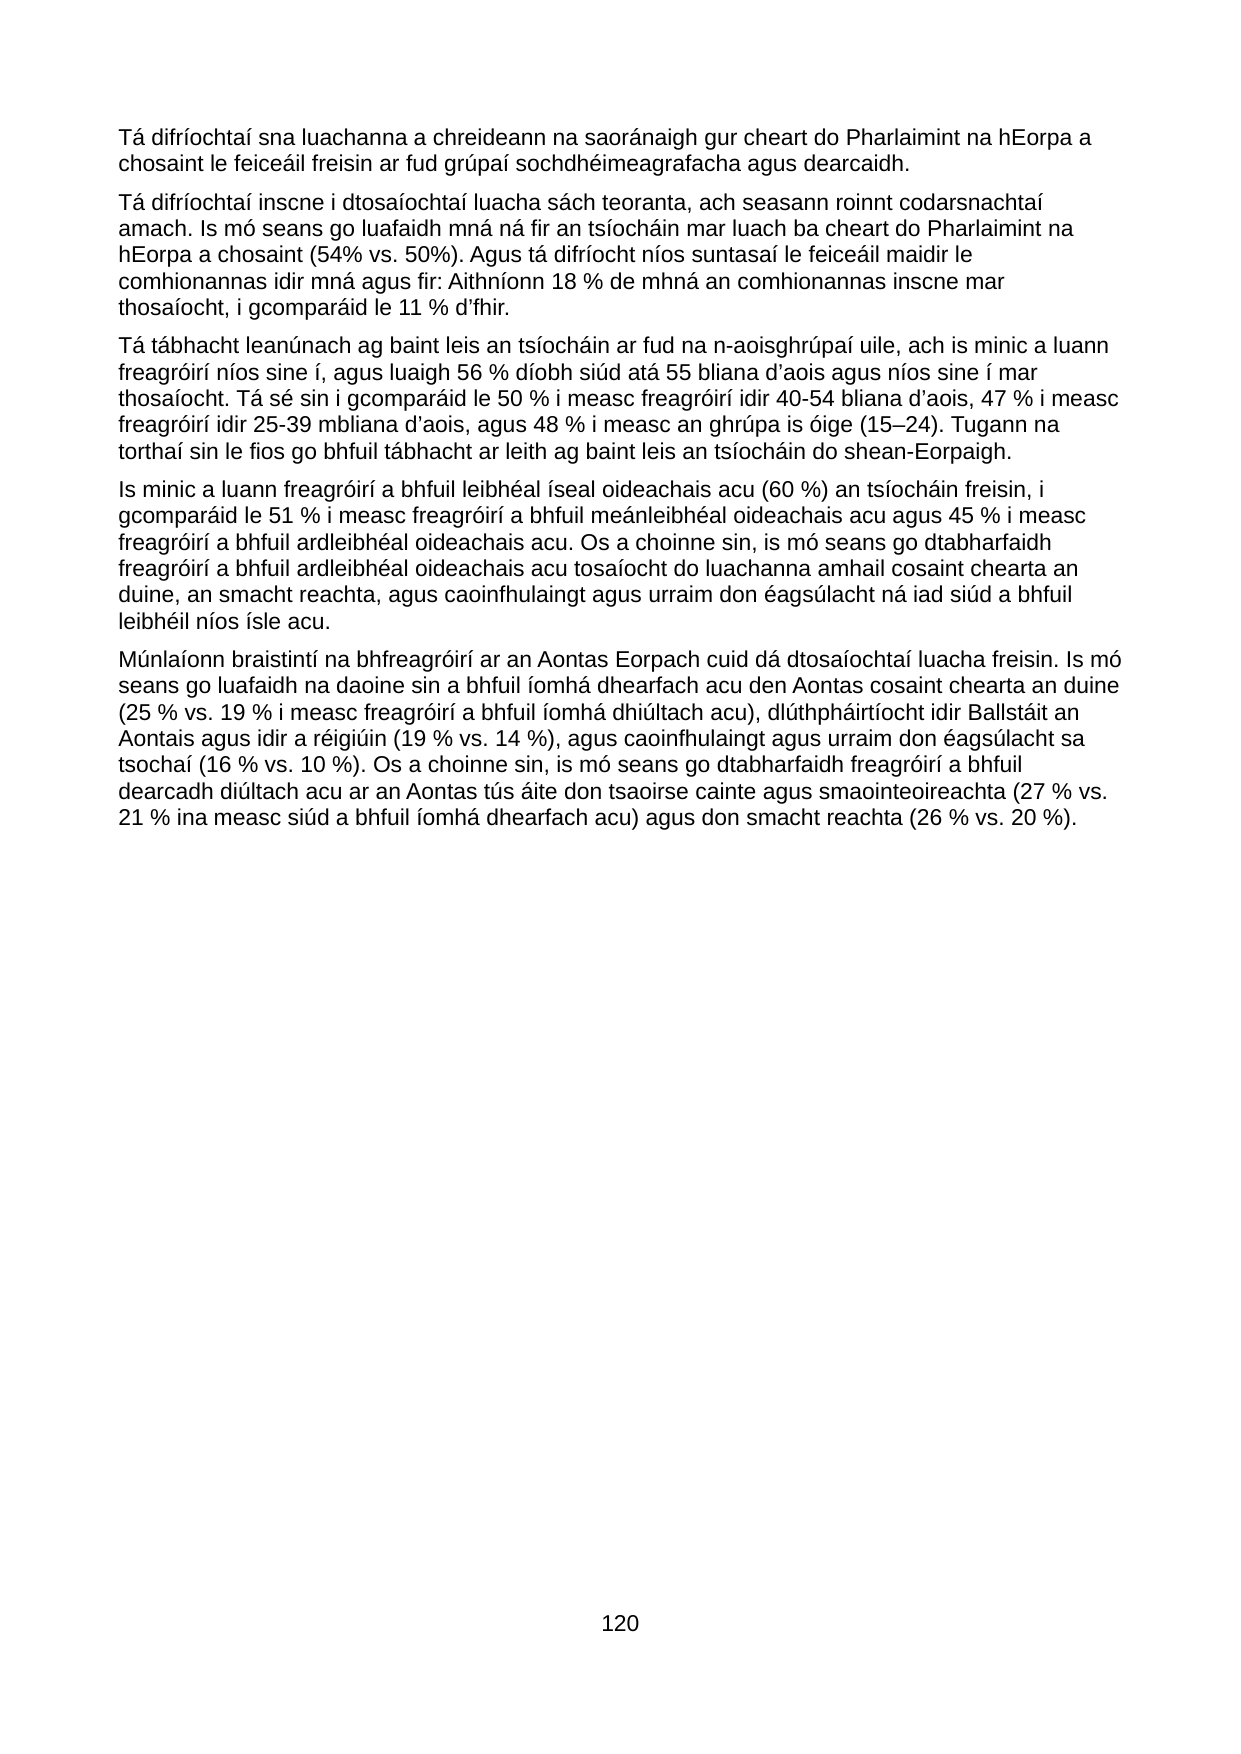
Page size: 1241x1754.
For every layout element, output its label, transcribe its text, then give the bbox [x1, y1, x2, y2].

text Tá difríochtaí sna luachanna a chreideann na saoránaigh gur cheart do Pharlaimint na hEorpa a chosaint le feiceáil freisin ar fud grúpaí sochdhéimeagrafacha agus dearcaidh. [118, 124, 1122, 177]
text Tá tábhacht leanúnach ag baint leis an tsíocháin ar fud na n-aoisghrúpaí uile, ach is minic a luann freagróirí níos sine í, agus luaigh 56 % díobh siúd atá 55 bliana d’aois agus níos sine í mar thosaíocht. Tá sé sin i gcomparáid le 50 % i measc freagróirí idir 40-54 bliana d’aois, 47 % i measc freagróirí idir 25-39 mbliana d’aois, agus 48 % i measc an ghrúpa is óige (15–24). Tugann na torthaí sin le fios go bhfuil tábhacht ar leith ag baint leis an tsíocháin do shean-Eorpaigh. [118, 332, 1122, 464]
text Tá difríochtaí inscne i dtosaíochtaí luacha sách teoranta, ach seasann roinnt codarsnachtaí amach. Is mó seans go luafaidh mná ná fir an tsíocháin mar luach ba cheart do Pharlaimint na hEorpa a chosaint (54% vs. 50%). Agus tá difríocht níos suntasaí le feiceáil maidir le comhionannas idir mná agus fir: Aithníonn 18 % de mhná an comhionannas inscne mar thosaíocht, i gcomparáid le 11 % d’fhir. [118, 189, 1122, 320]
text Múnlaíonn braistintí na bhfreagróirí ar an Aontas Eorpach cuid dá dtosaíochtaí luacha freisin. Is mó seans go luafaidh na daoine sin a bhfuil íomhá dhearfach acu den Aontas cosaint chearta an duine (25 % vs. 19 % i measc freagróirí a bhfuil íomhá dhiúltach acu), dlúthpháirtíocht idir Ballstáit an Aontais agus idir a réigiúin (19 % vs. 14 %), agus caoinfhulaingt agus urraim don éagsúlacht sa tsochaí (16 % vs. 10 %). Os a choinne sin, is mó seans go dtabharfaidh freagróirí a bhfuil dearcadh diúltach acu ar an Aontas tús áite don tsaoirse cainte agus smaointeoireachta (27 % vs. 21 % ina measc siúd a bhfuil íomhá dhearfach acu) agus don smacht reachta (26 % vs. 20 %). [118, 646, 1122, 830]
text Is minic a luann freagróirí a bhfuil leibhéal íseal oideachais acu (60 %) an tsíocháin freisin, i gcomparáid le 51 % i measc freagróirí a bhfuil meánleibhéal oideachais acu agus 45 % i measc freagróirí a bhfuil ardleibhéal oideachais acu. Os a choinne sin, is mó seans go dtabharfaidh freagróirí a bhfuil ardleibhéal oideachais acu tosaíocht do luachanna amhail cosaint chearta an duine, an smacht reachta, agus caoinfhulaingt agus urraim don éagsúlacht ná iad siúd a bhfuil leibhéil níos ísle acu. [118, 476, 1122, 634]
